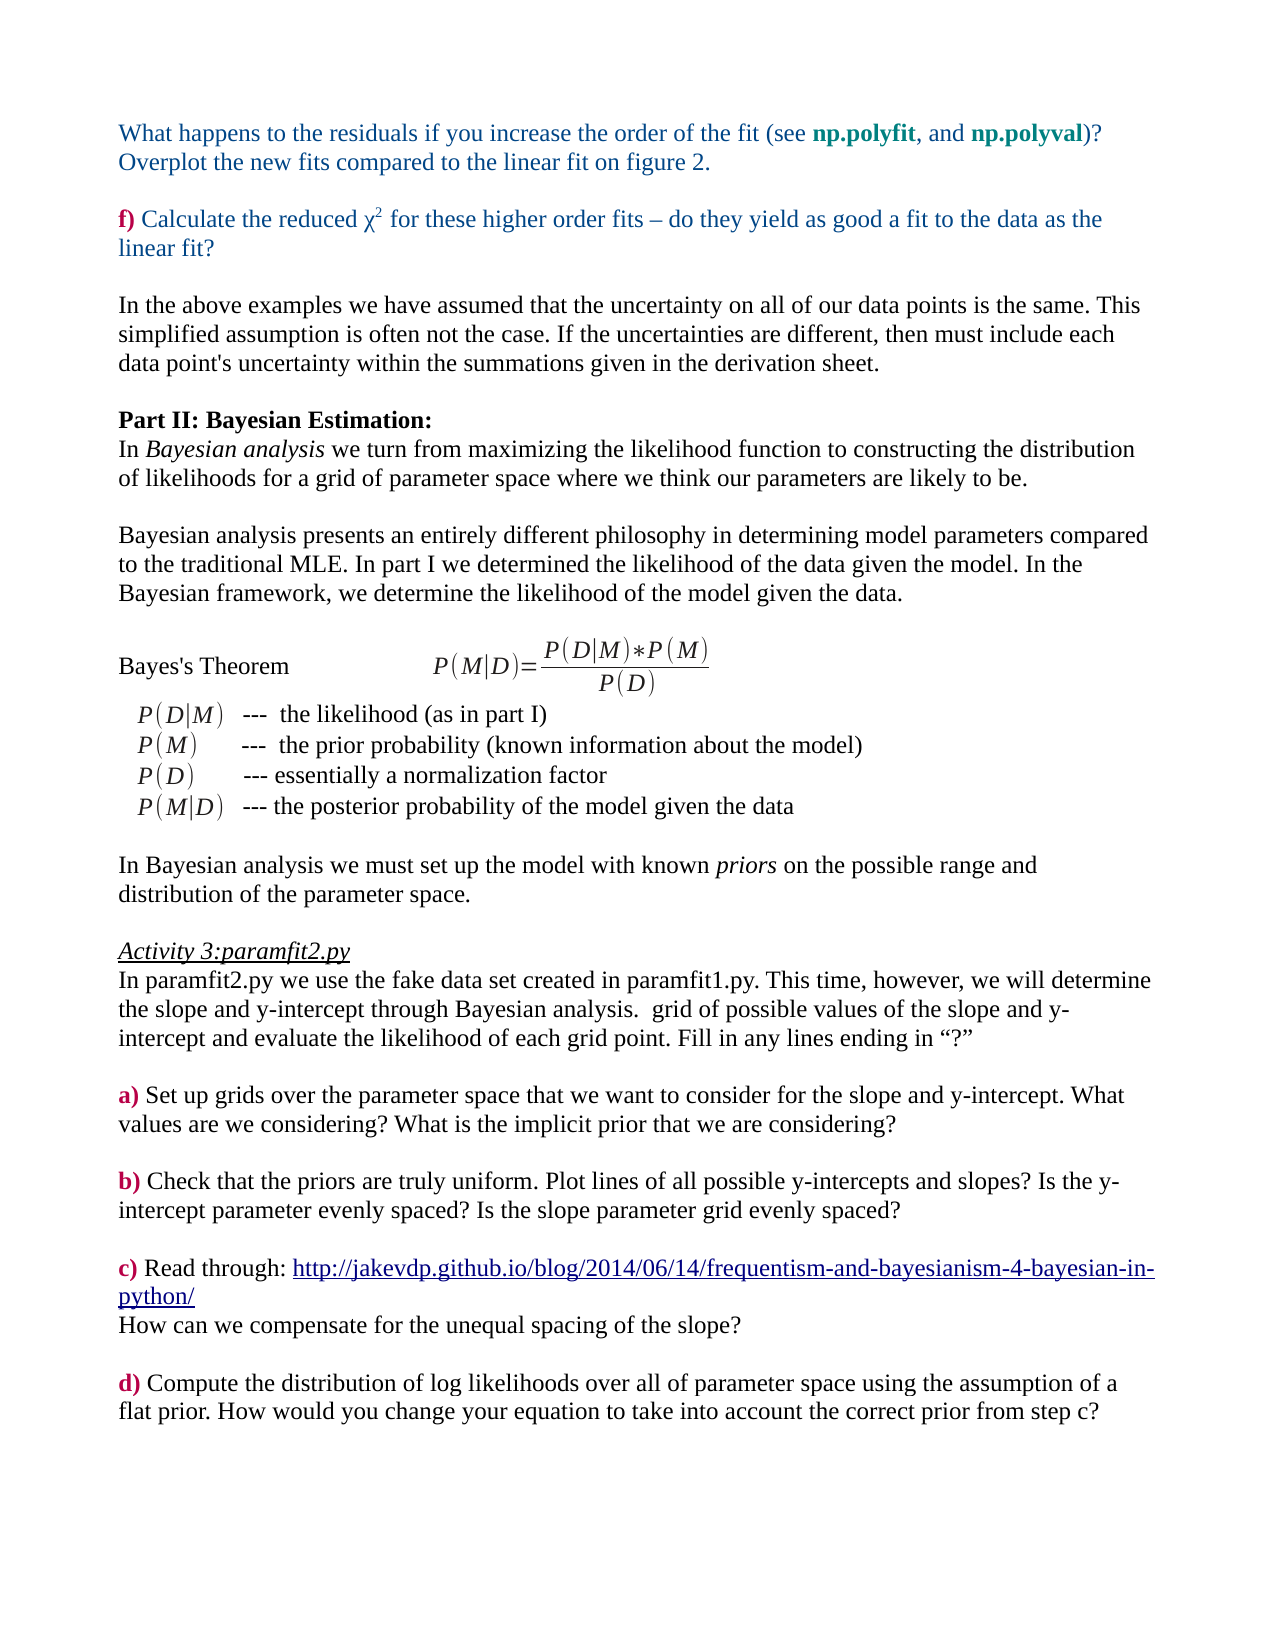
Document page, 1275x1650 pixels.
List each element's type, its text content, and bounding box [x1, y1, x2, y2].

text Activity 3:paramfit2.py [118, 936, 1157, 965]
text In paramfit2.py we use the fake data set created in paramfit1.py. This time, however, we will determine the slope and y-intercept through Bayesian analysis. grid of possible values of the slope and y-intercept and evaluate the likelihood of each grid point. Fill in any lines ending in “?” [118, 965, 1157, 1051]
text c) Read through: http://jakevdp.github.io/blog/2014/06/14/frequentism-and-bayesianism-4-bayesian-in-python/ [118, 1253, 1157, 1310]
text What happens to the residuals if you increase the order of the fit (see np.polyfit, and np.polyval)? Overplot the new fits compared to the linear fit on figure 2. [118, 118, 1157, 176]
text f) Calculate the reduced χ2 for these higher order fits – do they yield as good a fit to the data as the linear fit? [118, 204, 1157, 262]
text --- the likelihood (as in part I) [118, 699, 1157, 730]
text Bayesian analysis presents an entirely different philosophy in determining model parameters compared to the traditional MLE. In part I we determined the likelihood of the data given the model. In the Bayesian framework, we determine the likelihood of the model given the data. [118, 521, 1157, 607]
text How can we compensate for the unequal spacing of the slope? [118, 1310, 1157, 1339]
text In Bayesian analysis we must set up the model with known priors on the possible range and distribution of the parameter space. [118, 850, 1157, 908]
text --- essentially a normalization factor [118, 760, 1157, 791]
text In the above examples we have assumed that the uncertainty on all of our data points is the same. This simplified assumption is often not the case. If the uncertainties are different, then must include each data point's uncertainty within the summations given in the derivation sheet. [118, 291, 1157, 377]
text In Bayesian analysis we turn from maximizing the likelihood function to constructing the distribution of likelihoods for a grid of parameter space where we think our parameters are likely to be. [118, 434, 1157, 492]
text --- the prior probability (known information about the model) [118, 730, 1157, 760]
text Part II: Bayesian Estimation: [118, 406, 1157, 434]
text a) Set up grids over the parameter space that we want to consider for the slope and y-intercept. What values are we considering? What is the implicit prior that we are considering? [118, 1080, 1157, 1138]
text Bayes's Theorem [118, 636, 1157, 699]
text b) Check that the priors are truly uniform. Plot lines of all possible y-intercepts and slopes? Is the y-intercept parameter evenly spaced? Is the slope parameter grid evenly spaced? [118, 1166, 1157, 1224]
text d) Compute the distribution of log likelihoods over all of parameter space using the assumption of a flat prior. How would you change your equation to take into account the correct prior from step c? [118, 1368, 1157, 1425]
text --- the posterior probability of the model given the data [118, 791, 1157, 821]
